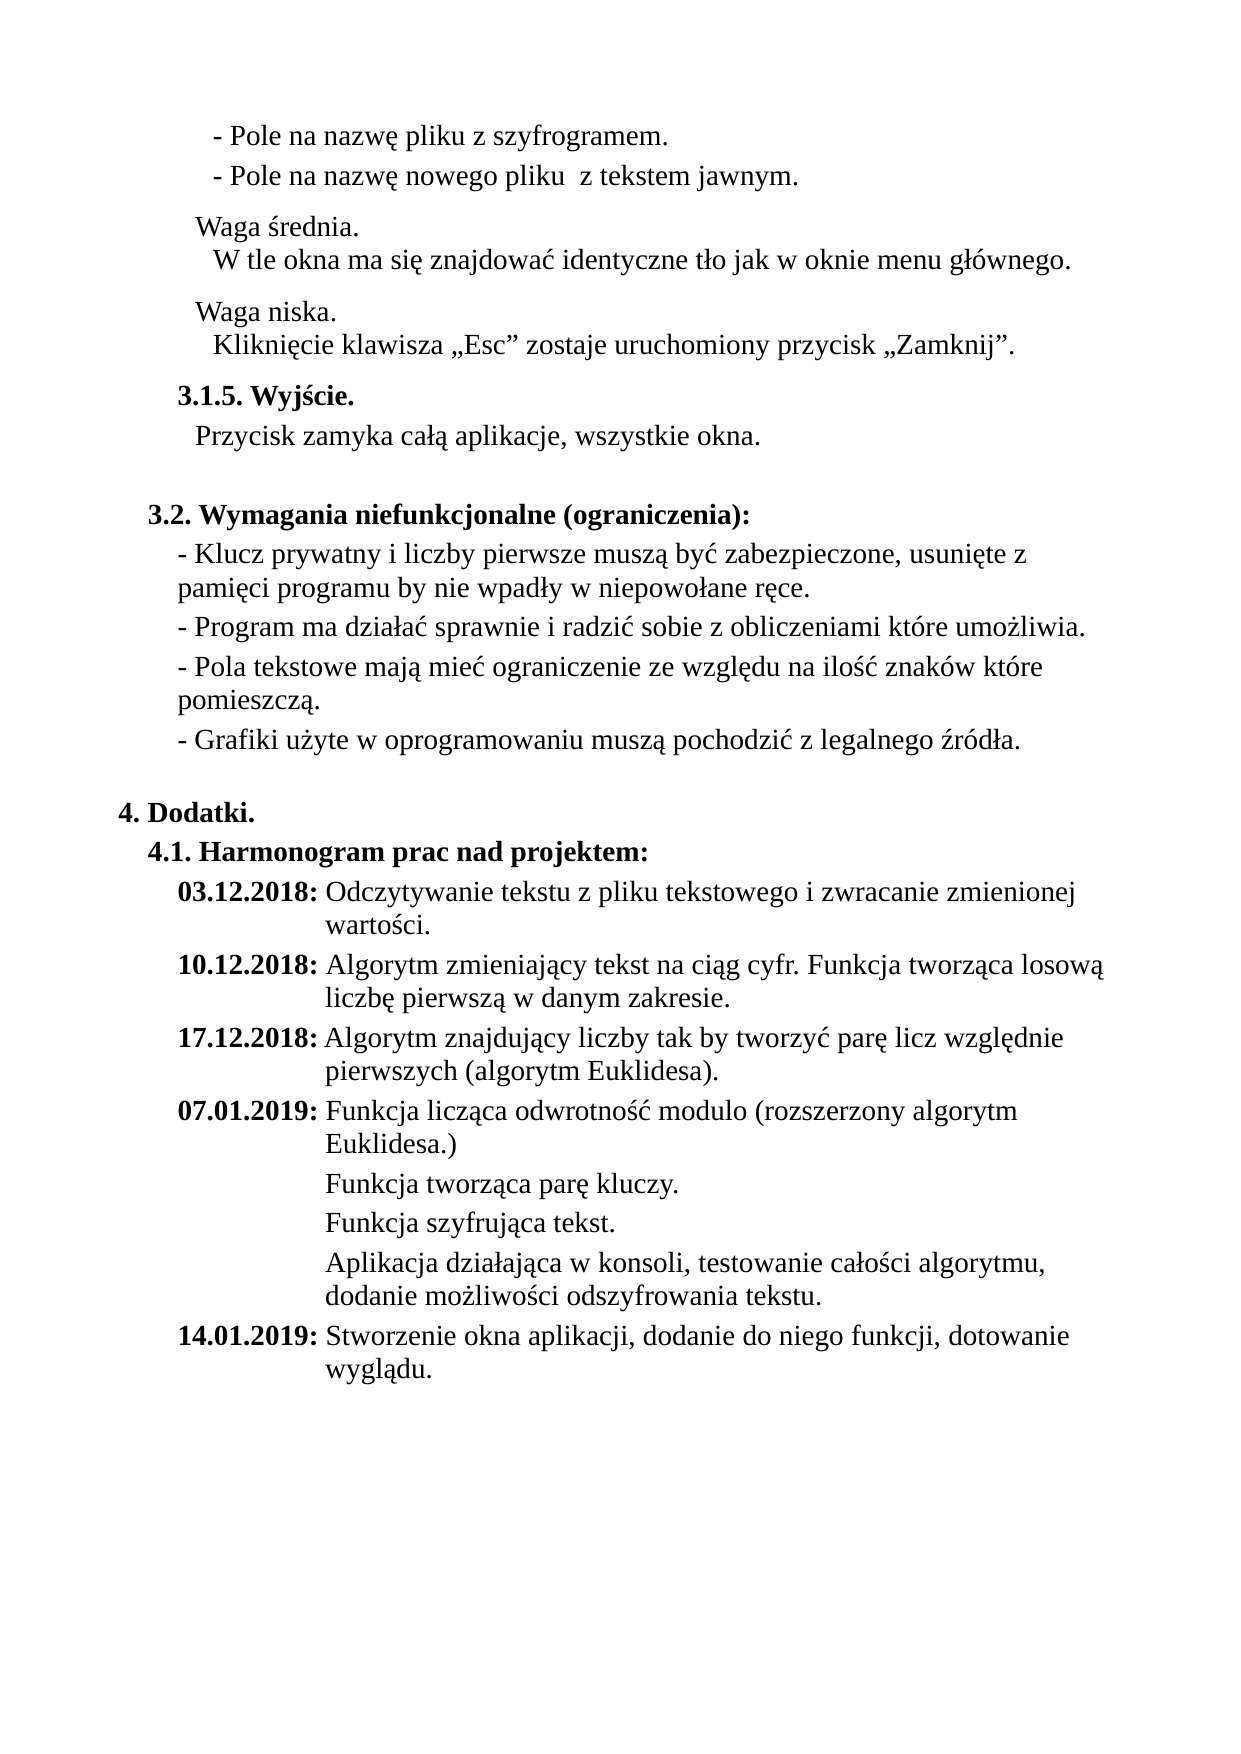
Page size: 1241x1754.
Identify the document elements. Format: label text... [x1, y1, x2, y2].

text - Grafiki użyte w oprogramowaniu muszą pochodzić z legalnego źródła. [177, 722, 1122, 755]
text 3.2. Wymagania niefunkcjonalne (ograniczenia): [148, 497, 1122, 530]
text Aplikacja działająca w konsoli, testowanie całości algorytmu, dodanie możliwości odszyfrowania tekstu. [177, 1245, 1122, 1312]
text W tle okna ma się znajdować identyczne tło jak w oknie menu głównego. [213, 242, 1122, 276]
text Kliknięcie klawisza „Esc” zostaje uruchomiony przycisk „Zamknij”. [213, 327, 1122, 361]
text - Pole na nazwę nowego pliku z tekstem jawnym. [213, 158, 1122, 191]
text Waga średnia. [195, 209, 1122, 242]
text 10.12.2018: Algorytm zmieniający tekst na ciąg cyfr. Funkcja tworząca losową liczbę pierwszą w danym zakresie. [177, 947, 1122, 1014]
text Waga niska. [195, 294, 1122, 327]
text 07.01.2019: Funkcja licząca odwrotność modulo (rozszerzony algorytm Euklidesa.) [177, 1093, 1122, 1160]
text 4.1. Harmonogram prac nad projektem: [148, 834, 1122, 868]
text 14.01.2019: Stworzenie okna aplikacji, dodanie do niego funkcji, dotowanie wyglądu. [177, 1318, 1122, 1385]
text 4. Dodatki. [118, 795, 1122, 828]
text Przycisk zamyka całą aplikacje, wszystkie okna. [195, 418, 1122, 451]
text - Klucz prywatny i liczby pierwsze muszą być zabezpieczone, usunięte z pamięci programu by nie wpadły w niepowołane ręce. [177, 536, 1122, 603]
text 17.12.2018: Algorytm znajdujący liczby tak by tworzyć parę licz względnie pierwszych (algorytm Euklidesa). [177, 1020, 1122, 1087]
text - Pola tekstowe mają mieć ograniczenie ze względu na ilość znaków które pomieszczą. [177, 649, 1122, 716]
text Funkcja szyfrująca tekst. [177, 1205, 1122, 1239]
text - Program ma działać sprawnie i radzić sobie z obliczeniami które umożliwia. [177, 609, 1122, 643]
text 03.12.2018: Odczytywanie tekstu z pliku tekstowego i zwracanie zmienionej wartości. [177, 874, 1122, 941]
text Funkcja tworząca parę kluczy. [177, 1166, 1122, 1199]
text - Pole na nazwę pliku z szyfrogramem. [213, 118, 1122, 152]
text 3.1.5. Wyjście. [177, 378, 1122, 412]
